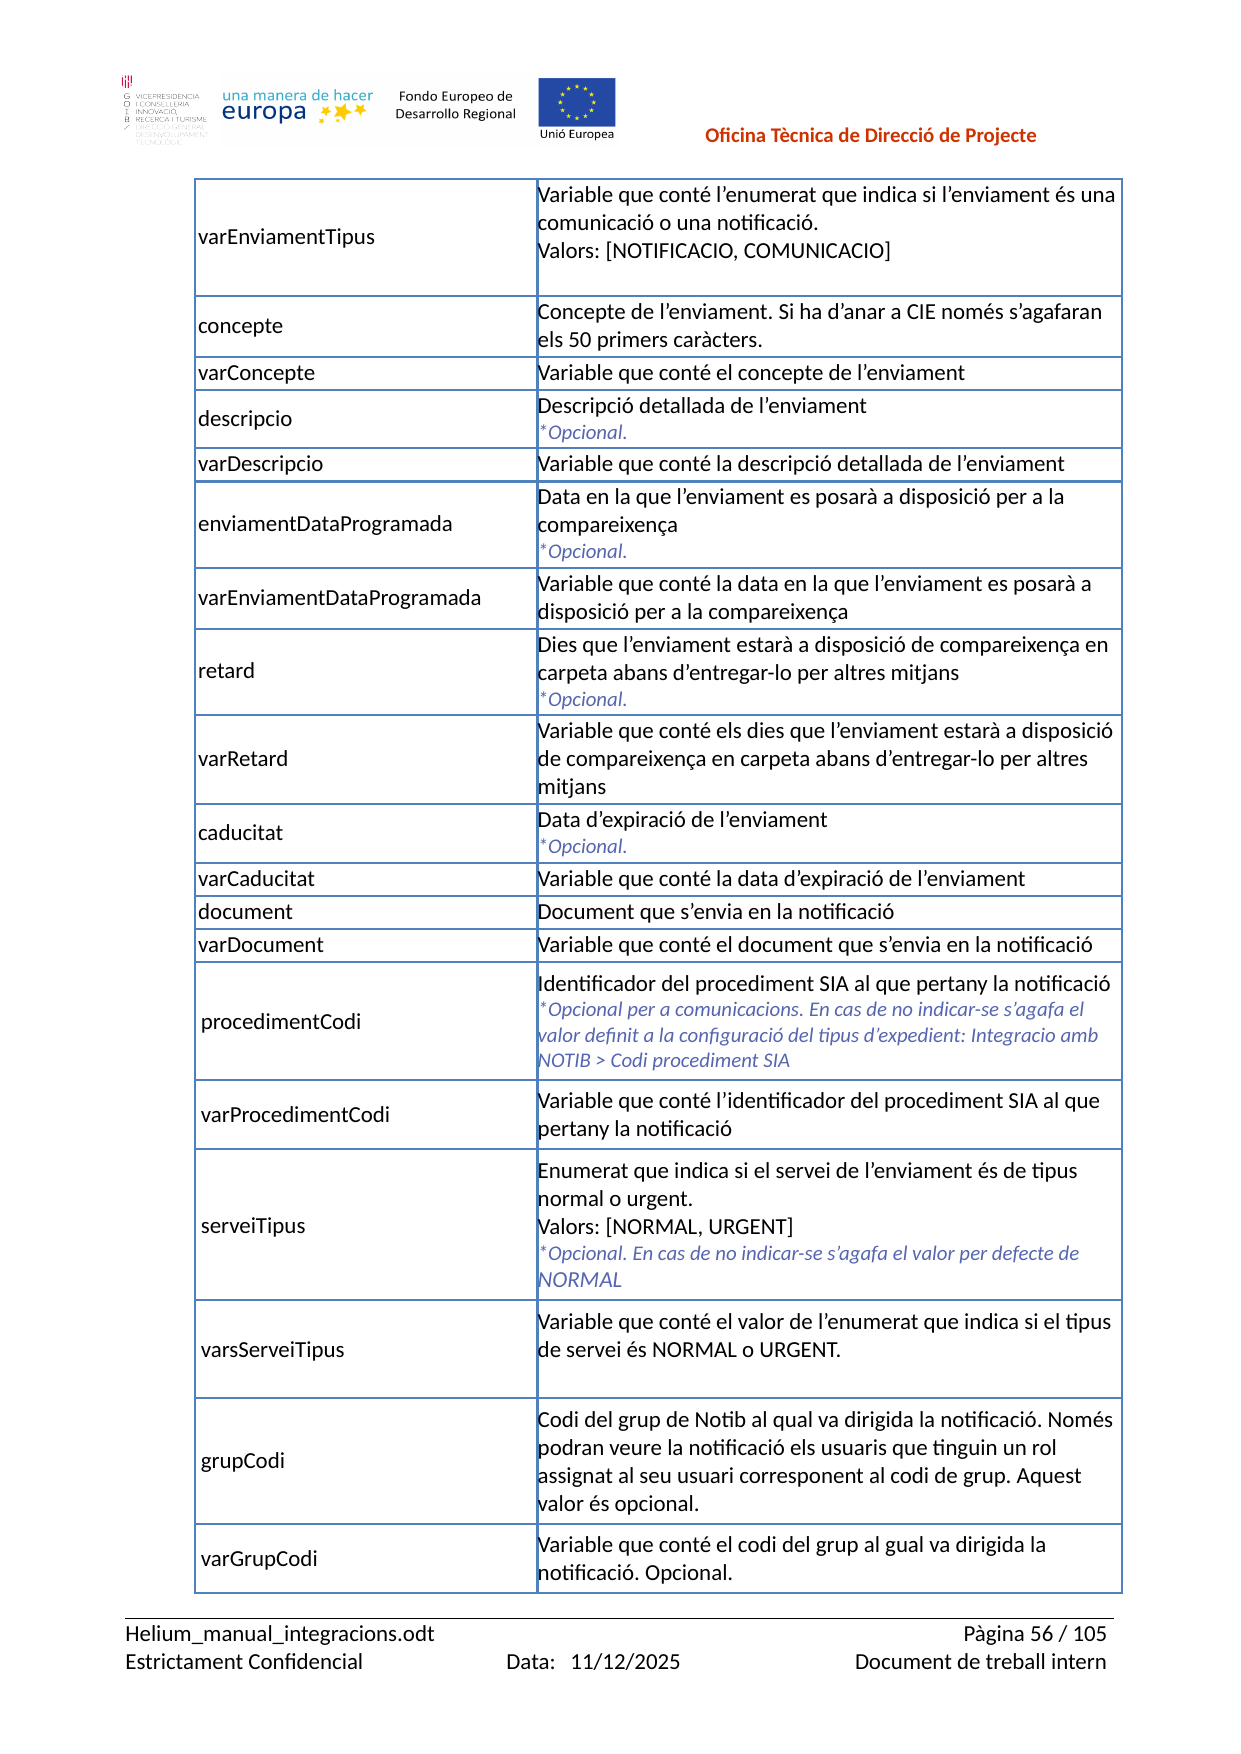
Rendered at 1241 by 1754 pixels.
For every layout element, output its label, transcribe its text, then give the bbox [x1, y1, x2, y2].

picture [118, 73, 213, 147]
table_cell varDescripcio [196, 449, 536, 480]
table_cell Variable que conté el valor de l’enumerat que indica si el tipus de servei és NORMAL o URGENT. [539, 1301, 1121, 1397]
table_cell Variable que conté l’enumerat que indica si l’enviament és una comunicació o una notificació. Valors: [NOTIFICACIO, COMUNICACIO] [539, 180, 1121, 295]
table_cell Data en la que l’enviament es posarà a disposició per a la compareixença *Opcional. [539, 483, 1121, 567]
table_cell Concepte de l’enviament. Si ha d’anar a CIE només s’agafaran els 50 primers caràcters. [539, 297, 1121, 356]
table_cell Variable que conté la data en la que l’enviament es posarà a disposició per a la compareixença [539, 569, 1121, 628]
table_cell varGrupCodi [196, 1525, 536, 1592]
picture [219, 73, 621, 147]
table_cell Variable que conté la descripció detallada de l’enviament [539, 449, 1121, 480]
table_cell serveiTipus [196, 1150, 536, 1299]
table_cell procedimentCodi [196, 963, 536, 1079]
table_cell varsServeiTipus [196, 1301, 536, 1397]
table_cell enviamentDataProgramada [196, 483, 536, 567]
table_cell Variable que conté els dies que l’enviament estarà a disposició de compareixença en carpeta abans d’entregar-lo per altres mitjans [539, 716, 1121, 803]
table_cell varDocument [196, 930, 536, 961]
table_cell varProcedimentCodi [196, 1081, 536, 1148]
table_cell varRetard [196, 716, 536, 803]
table_cell Descripció detallada de l’enviament *Opcional. [539, 391, 1121, 447]
table_cell varEnviamentDataProgramada [196, 569, 536, 628]
table_cell Variable que conté el codi del grup al gual va dirigida la notificació. Opcional. [539, 1525, 1121, 1592]
table_cell varConcepte [196, 358, 536, 389]
table_cell Variable que conté el concepte de l’enviament [539, 358, 1121, 389]
table_cell Dies que l’enviament estarà a disposició de compareixença en carpeta abans d’entregar-lo per altres mitjans *Opcional. [539, 630, 1121, 714]
table_cell Data d’expiració de l’enviament *Opcional. [539, 805, 1121, 862]
table_cell grupCodi [196, 1399, 536, 1522]
table_cell varCaducitat [196, 864, 536, 895]
table_cell Variable que conté la data d’expiració de l’enviament [539, 864, 1121, 895]
table_cell document [196, 897, 536, 928]
table_cell retard [196, 630, 536, 714]
table_cell Codi del grup de Notib al qual va dirigida la notificació. Només podran veure la notificació els usuaris que tinguin un rol assignat al seu usuari corresponent al codi de grup. Aquest valor és opcional. [539, 1399, 1121, 1522]
table_cell Document que s’envia en la notificació [539, 897, 1121, 928]
table_cell Variable que conté el document que s’envia en la notificació [539, 930, 1121, 961]
table_cell Identificador del procediment SIA al que pertany la notificació *Opcional per a comunicacions. En cas de no indicar-se s’agafa el valor definit a la configuració del tipus d’expedient: Integracio amb NOTIB > Codi procediment SIA [539, 963, 1121, 1079]
table_cell Enumerat que indica si el servei de l’enviament és de tipus normal o urgent. Valors: [NORMAL, URGENT] *Opcional. En cas de no indicar-se s’agafa el valor per defecte de NORMAL [539, 1150, 1121, 1299]
table_cell descripcio [196, 391, 536, 447]
table_cell Variable que conté l’identificador del procediment SIA al que pertany la notificació [539, 1081, 1121, 1148]
table_cell caducitat [196, 805, 536, 862]
table_cell concepte [196, 297, 536, 356]
table_cell varEnviamentTipus [196, 180, 536, 295]
